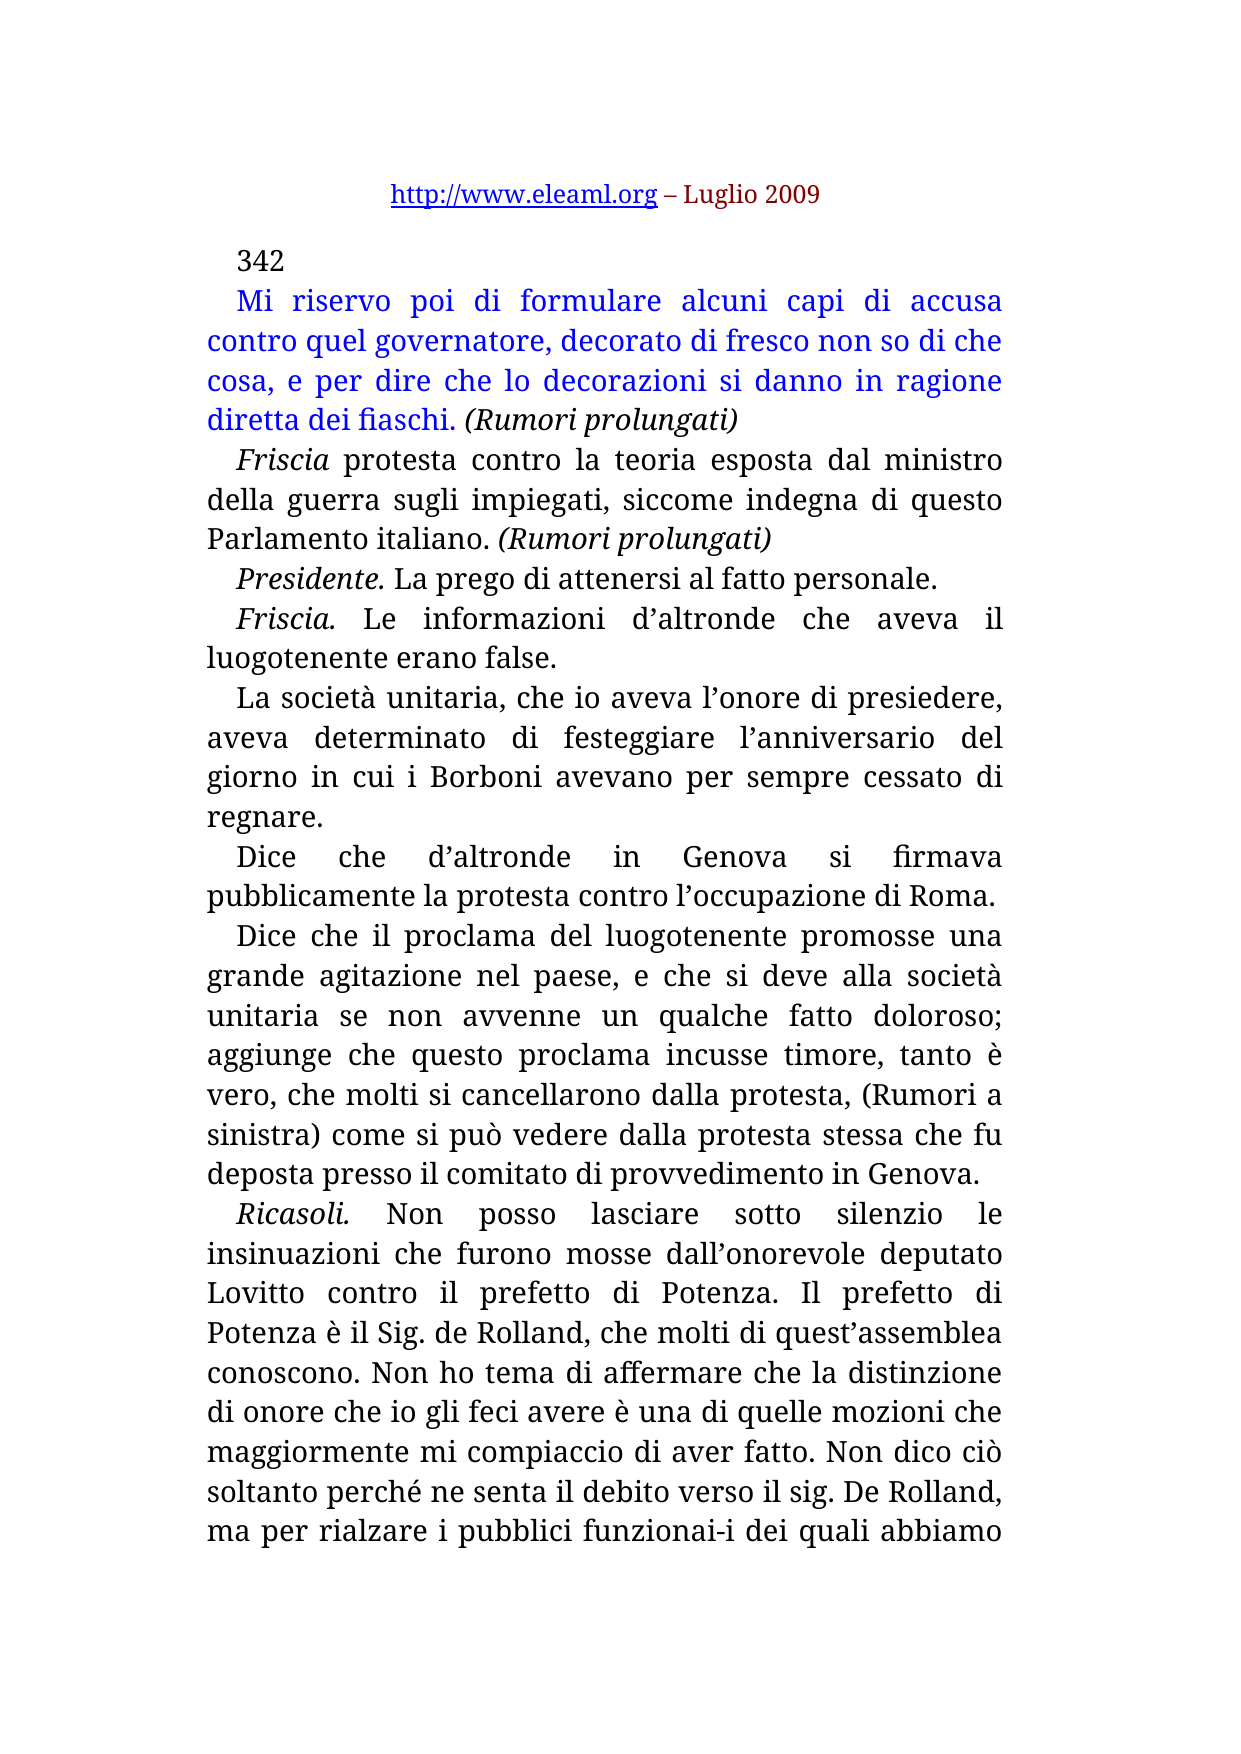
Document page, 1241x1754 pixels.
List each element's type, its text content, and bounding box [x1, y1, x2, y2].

text Dice che il proclama del luogotenente promosse una grande agitazione nel paese, e che si deve alla società unitaria se non avvenne un qualche fatto doloroso; aggiunge che questo proclama incusse timore, tanto è vero, che molti si cancellarono dalla protesta, (Rumori a sinistra) come si può vedere dalla protesta stessa che fu deposta presso il comitato di provvedimento in Genova. [207, 915, 1004, 1193]
text Friscia protesta contro la teoria esposta dal ministro della guerra sugli impiegati, siccome indegna di questo Parlamento italiano. (Rumori prolungati) [207, 439, 1004, 558]
text Presidente. La prego di attenersi al fatto personale. [207, 558, 1004, 598]
text Friscia. Le informazioni d’altronde che aveva il luogotenente erano false. [207, 598, 1004, 677]
text Mi riservo poi di formulare alcuni capi di accusa contro quel governatore, decorato di fresco non so di che cosa, e per dire che lo decorazioni si danno in ragione diretta dei fiaschi. (Rumori prolungati) [207, 280, 1004, 439]
text La società unitaria, che io aveva l’onore di presiedere, aveva determinato di festeggiare l’anniversario del giorno in cui i Borboni avevano per sempre cessato di regnare. [207, 677, 1004, 836]
text Dice che d’altronde in Genova si firmava pubblicamente la protesta contro l’occupazione di Roma. [207, 836, 1004, 915]
text 342 [207, 241, 1004, 280]
text Ricasoli. Non posso lasciare sotto silenzio le insinuazioni che furono mosse dall’onorevole deputato Lovitto contro il prefetto di Potenza. Il prefetto di Potenza è il Sig. de Rolland, che molti di quest’assemblea conoscono. Non ho tema di affermare che la distinzione di onore che io gli feci avere è una di quelle mozioni che maggiormente mi compiaccio di aver fatto. Non dico ciò soltanto perché ne senta il debito verso il sig. De Rolland, ma per rialzare i pubblici funzionai-i dei quali abbiamo [207, 1193, 1004, 1550]
